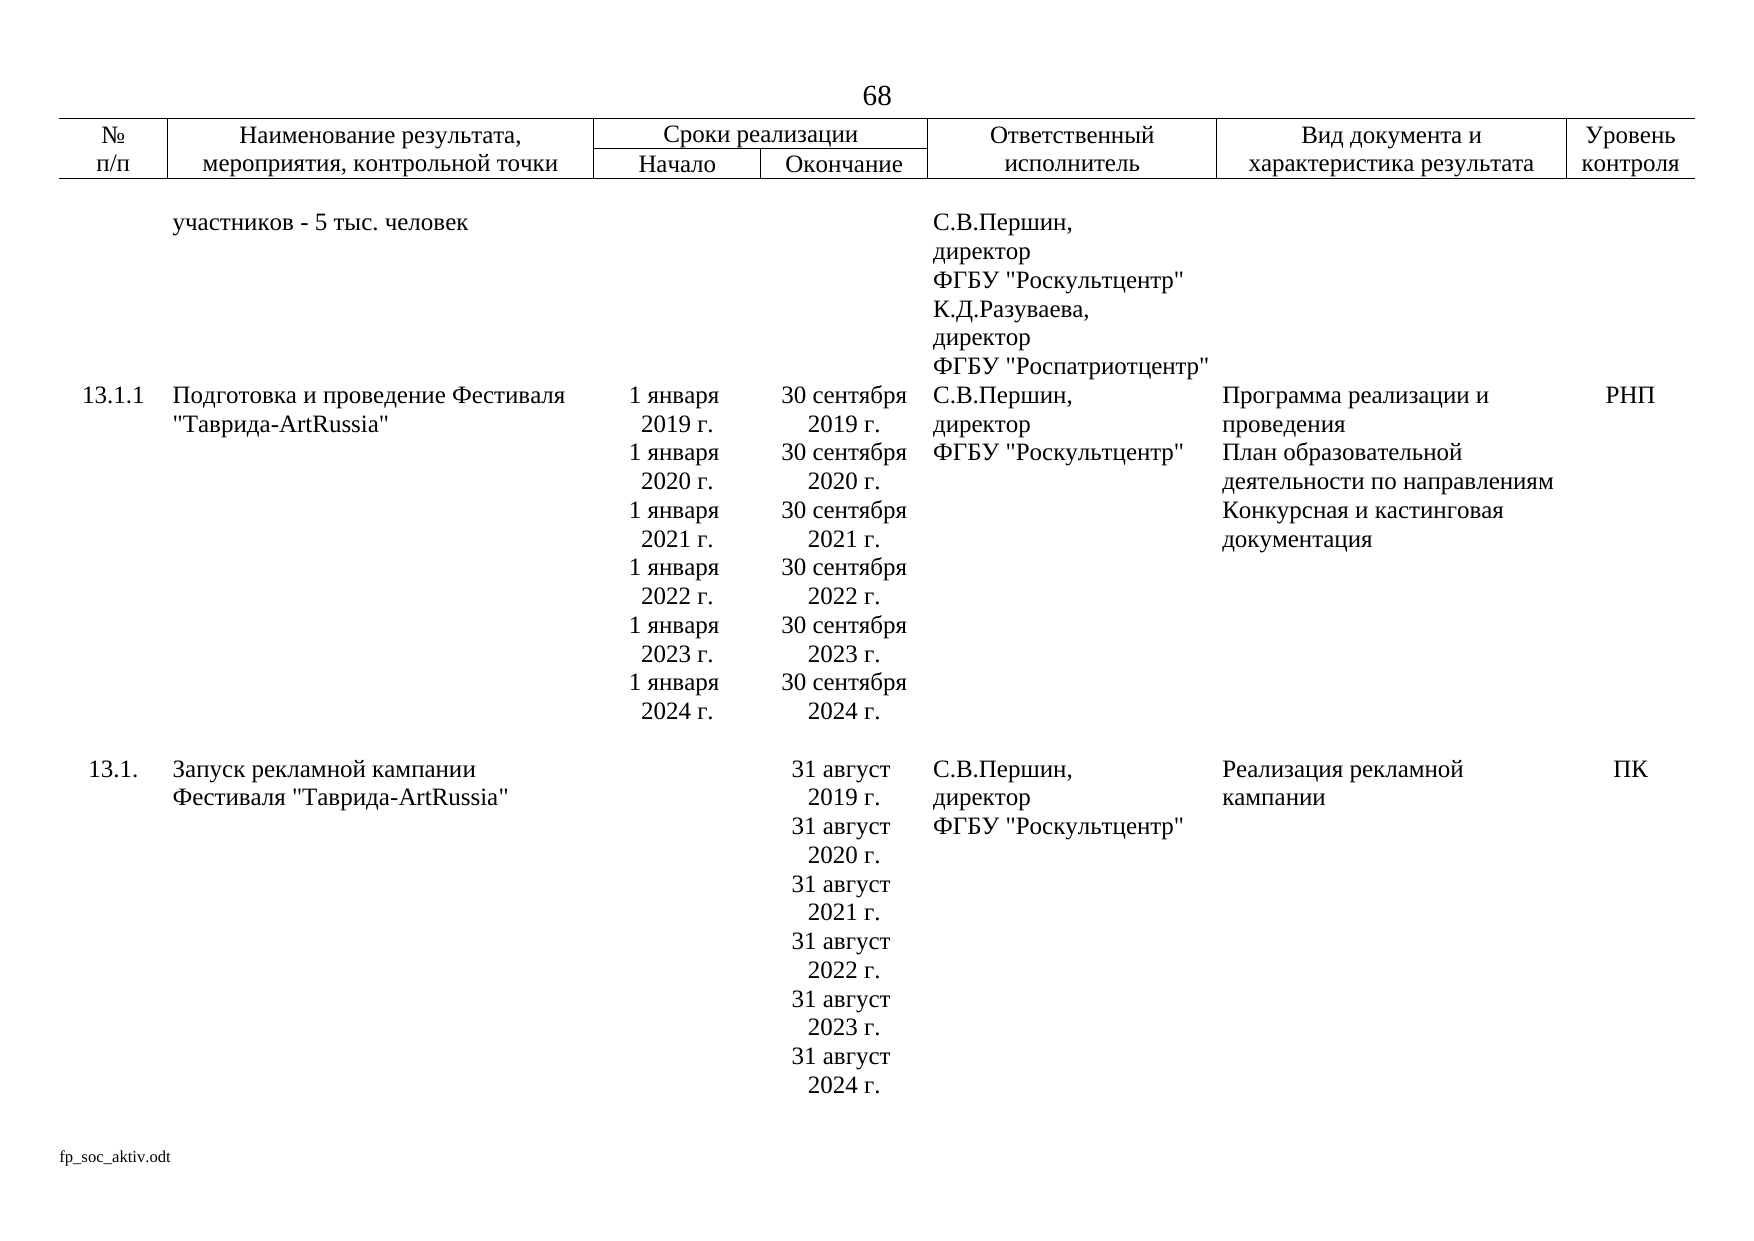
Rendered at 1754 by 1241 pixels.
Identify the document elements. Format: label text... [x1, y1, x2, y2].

table_header Наименование результата, мероприятия, контрольной точки [168, 119, 593, 178]
table_cell [594, 179, 760, 207]
table_header Вид документа и характеристика результата [1217, 119, 1566, 178]
table_cell Окончание [761, 149, 927, 178]
table_cell 31 август 2019 г. 31 август 2020 г. 31 август 2021 г. 31 август 2022 г. 31 август 2023 г. 31 август 2024 г. [760, 754, 927, 1099]
table_cell [928, 179, 1217, 207]
table_cell Программа реализации и проведения План образовательной деятельности по направлениям Конкурсная и кастинговая документация [1217, 380, 1566, 754]
table_cell [167, 179, 594, 207]
table_header Ответственный исполнитель [928, 119, 1216, 178]
table_cell Начало [594, 149, 760, 178]
table_cell 13.1.1 [59, 380, 167, 754]
table_cell [760, 179, 927, 207]
table_cell 13.1. [59, 754, 167, 1099]
table_cell [59, 208, 167, 380]
table_cell С.В.Першин, директор ФГБУ "Роскультцентр" [928, 380, 1217, 754]
table_cell 1 января 2019 г. 1 января 2020 г. 1 января 2021 г. 1 января 2022 г. 1 января 2023 г. 1 января 2024 г. [594, 380, 760, 754]
table_header № п/п [59, 119, 167, 178]
table_cell 30 сентября 2019 г. 30 сентября 2020 г. 30 сентября 2021 г. 30 сентября 2022 г. 30 сентября 2023 г. 30 сентября 2024 г. [760, 380, 927, 754]
table_cell [1566, 179, 1695, 207]
table_cell участников - 5 тыс. человек [167, 208, 594, 380]
table_cell [594, 754, 760, 1099]
table_cell С.В.Першин, директор ФГБУ "Роскультцентр" [928, 754, 1217, 1099]
table_header Уровень контроля [1567, 119, 1695, 178]
table_cell [59, 179, 167, 207]
table_cell Подготовка и проведение Фестиваля "Таврида-ArtRussia" [167, 380, 594, 754]
table_cell Запуск рекламной кампании Фестиваля "Таврида-ArtRussia" [167, 754, 594, 1099]
table_cell [1566, 208, 1695, 380]
table_cell [1217, 208, 1566, 380]
table_cell [760, 208, 927, 380]
table_cell РНП [1566, 380, 1695, 754]
table_cell [594, 208, 760, 380]
table_header Сроки реализации [594, 119, 927, 148]
table_cell Реализация рекламной кампании [1217, 754, 1566, 1099]
table_cell С.В.Першин, директор ФГБУ "Роскультцентр" К.Д.Разуваева, директор ФГБУ "Роспатриотцентр" [928, 208, 1217, 380]
table_cell [1217, 179, 1566, 207]
table_cell ПК [1566, 754, 1695, 1099]
